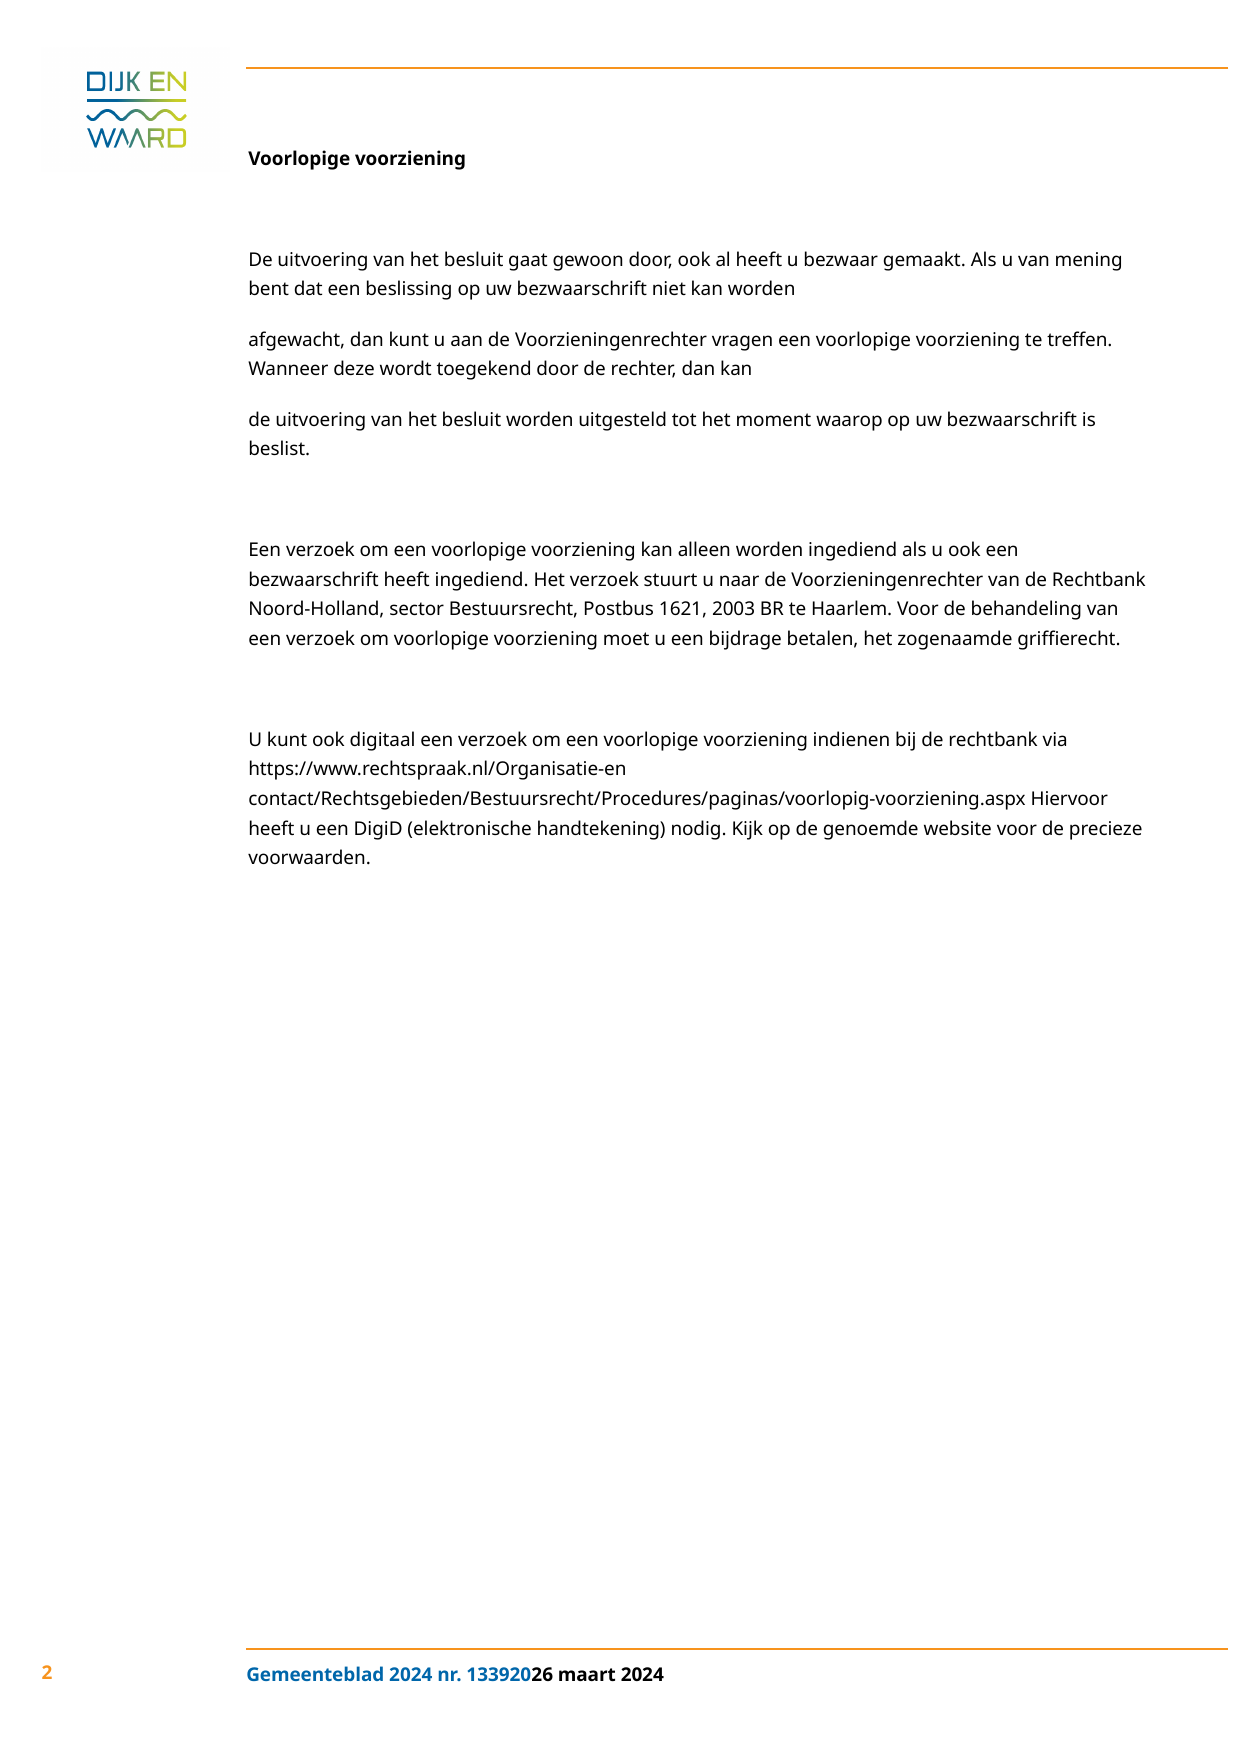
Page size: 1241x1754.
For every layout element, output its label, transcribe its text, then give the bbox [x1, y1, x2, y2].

text afgewacht, dan kunt u aan de Voorzieningenrechter vragen een voorlopige voorziening te treffen. Wanneer deze wordt toegekend door de rechter, dan kan [248, 326, 1152, 381]
text de uitvoering van het besluit worden uitgesteld tot het moment waarop op uw bezwaarschrift is beslist. [248, 406, 1152, 461]
text De uitvoering van het besluit gaat gewoon door, ook al heeft u bezwaar gemaakt. Als u van mening bent dat een beslissing op uw bezwaarschrift niet kan worden [248, 246, 1152, 301]
text U kunt ook digitaal een verzoek om een voorlopige voorziening indienen bij de rechtbank via https://www.rechtspraak.nl/Organisatie-en contact/Rechtsgebieden/Bestuursrecht/Procedures/paginas/voorlopig-voorziening.aspx Hiervoor heeft u een DigiD (elektronische handtekening) nodig. Kijk op de genoemde website voor de precieze voorwaarden. [248, 726, 1152, 870]
picture [41, 47, 231, 172]
text Een verzoek om een voorlopige voorziening kan alleen worden ingediend als u ook een bezwaarschrift heeft ingediend. Het verzoek stuurt u naar de Voorzieningenrechter van de Rechtbank Noord-Holland, sector Bestuursrecht, Postbus 1621, 2003 BR te Haarlem. Voor de behandeling van een verzoek om voorlopige voorziening moet u een bijdrage betalen, het zogenaamde griffierecht. [248, 536, 1152, 651]
text Voorlopige voorziening [248, 145, 1152, 171]
